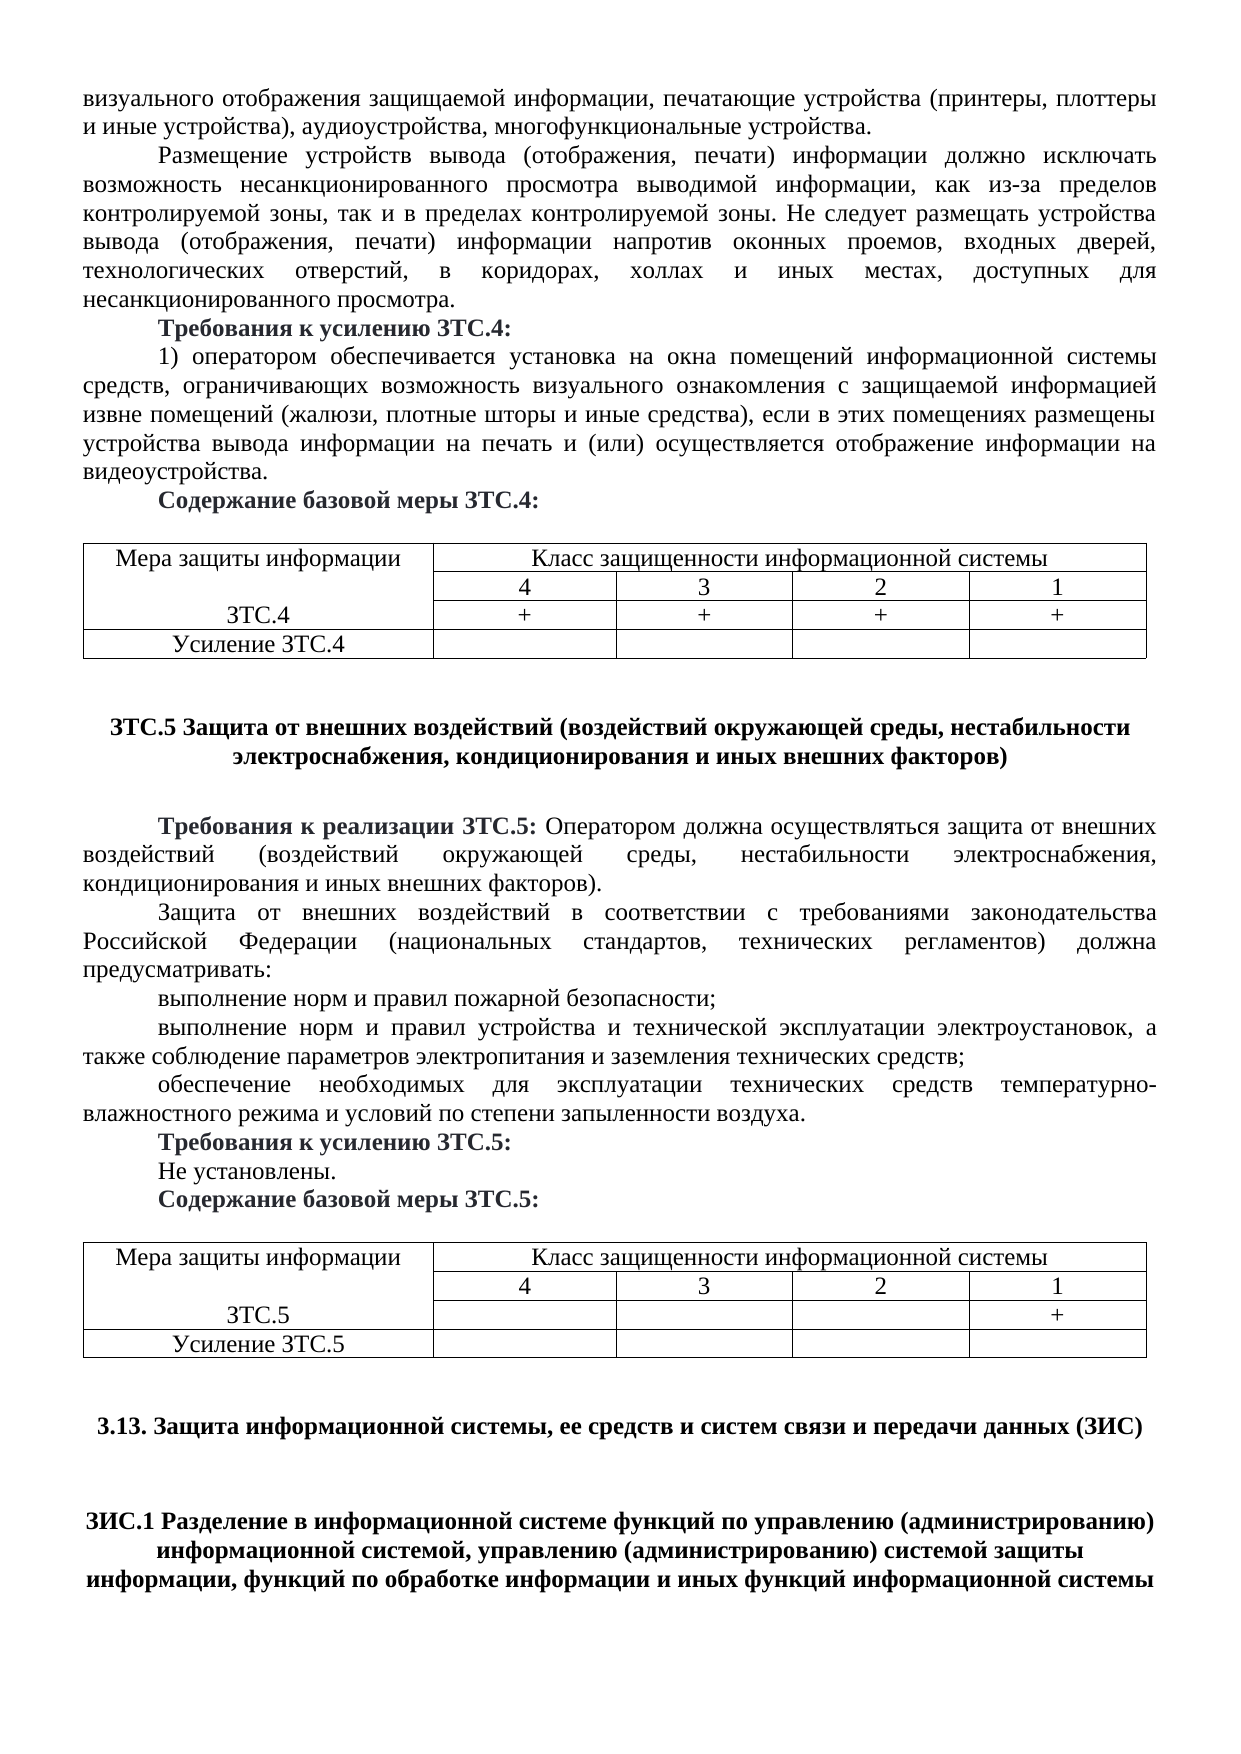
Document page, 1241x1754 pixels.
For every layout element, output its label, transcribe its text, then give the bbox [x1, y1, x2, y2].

text выполнение норм и правил пожарной безопасности; [83, 983, 1157, 1012]
text Требования к усилению ЗТС.5: [83, 1127, 1157, 1156]
text обеспечение необходимых для эксплуатации технических средств температурно-влажностного режима и условий по степени запыленности воздуха. [83, 1069, 1157, 1127]
text визуального отображения защищаемой информации, печатающие устройства (принтеры, плоттеры и иные устройства), аудиоустройства, многофункциональные устройства. [83, 83, 1157, 140]
table_cell + [617, 601, 792, 629]
table_cell [617, 630, 792, 658]
text Содержание базовой меры ЗТС.5: [83, 1184, 1157, 1213]
table_cell 2 [793, 572, 969, 600]
subtitle 3.13. Защита информационной системы, ее средств и систем связи и передачи данных (ЗИС) [83, 1411, 1157, 1440]
table_cell + [434, 601, 616, 629]
text 1) оператором обеспечивается установка на окна помещений информационной системы средств, ограничивающих возможность визуального ознакомления с защищаемой информацией извне помещений (жалюзи, плотные шторы и иные средства), если в этих помещениях размещены устройства вывода информации на печать и (или) осуществляется отображение информации на видеоустройства. [83, 341, 1157, 485]
table_header Мера защиты информации [84, 544, 433, 601]
table_header Класс защищенности информационной системы [434, 544, 1146, 571]
text Требования к усилению ЗТС.4: [83, 313, 1157, 341]
table_cell [434, 1330, 616, 1357]
table_cell 3 [617, 572, 792, 600]
table_header Класс защищенности информационной системы [434, 1243, 1146, 1271]
table_cell 4 [434, 1272, 616, 1300]
table_cell Усиление ЗТС.5 [84, 1330, 433, 1357]
table_cell [793, 630, 969, 658]
table_cell 1 [970, 572, 1146, 600]
table_cell + [970, 1301, 1146, 1329]
table_cell + [793, 601, 969, 629]
table_cell ЗТС.4 [84, 601, 433, 629]
table_cell + [970, 601, 1146, 629]
table_header Мера защиты информации [84, 1243, 433, 1300]
subtitle ЗТС.5 Защита от внешних воздействий (воздействий окружающей среды, нестабильности электроснабжения, кондиционирования и иных внешних факторов) [83, 712, 1157, 769]
text Содержание базовой меры ЗТС.4: [83, 485, 1157, 514]
text выполнение норм и правил устройства и технической эксплуатации электроустановок, а также соблюдение параметров электропитания и заземления технических средств; [83, 1012, 1157, 1069]
table_cell [617, 1301, 792, 1329]
text Защита от внешних воздействий в соответствии с требованиями законодательства Российской Федерации (национальных стандартов, технических регламентов) должна предусматривать: [83, 897, 1157, 983]
table_cell [793, 1301, 969, 1329]
text Требования к реализации ЗТС.5: Оператором должна осуществляться защита от внешних воздействий (воздействий окружающей среды, нестабильности электроснабжения, кондиционирования и иных внешних факторов). [83, 811, 1157, 897]
table_cell 2 [793, 1272, 969, 1300]
table_cell 1 [970, 1272, 1146, 1300]
table_cell 3 [617, 1272, 792, 1300]
table_cell [617, 1330, 792, 1357]
table_cell [434, 630, 616, 658]
table_cell [970, 630, 1146, 658]
subtitle ЗИС.1 Разделение в информационной системе функций по управлению (администрированию) информационной системой, управлению (администрированию) системой защиты информации, функций по обработке информации и иных функций информационной системы [83, 1506, 1157, 1592]
table_cell [970, 1330, 1146, 1357]
table_cell Усиление ЗТС.4 [84, 630, 433, 658]
table_cell ЗТС.5 [84, 1300, 433, 1329]
text Не установлены. [83, 1156, 1157, 1184]
table_cell [434, 1301, 616, 1329]
table_cell [793, 1330, 969, 1357]
text Размещение устройств вывода (отображения, печати) информации должно исключать возможность несанкционированного просмотра выводимой информации, как из-за пределов контролируемой зоны, так и в пределах контролируемой зоны. Не следует размещать устройства вывода (отображения, печати) информации напротив оконных проемов, входных дверей, технологических отверстий, в коридорах, холлах и иных местах, доступных для несанкционированного просмотра. [83, 140, 1157, 313]
table_cell 4 [434, 572, 616, 600]
